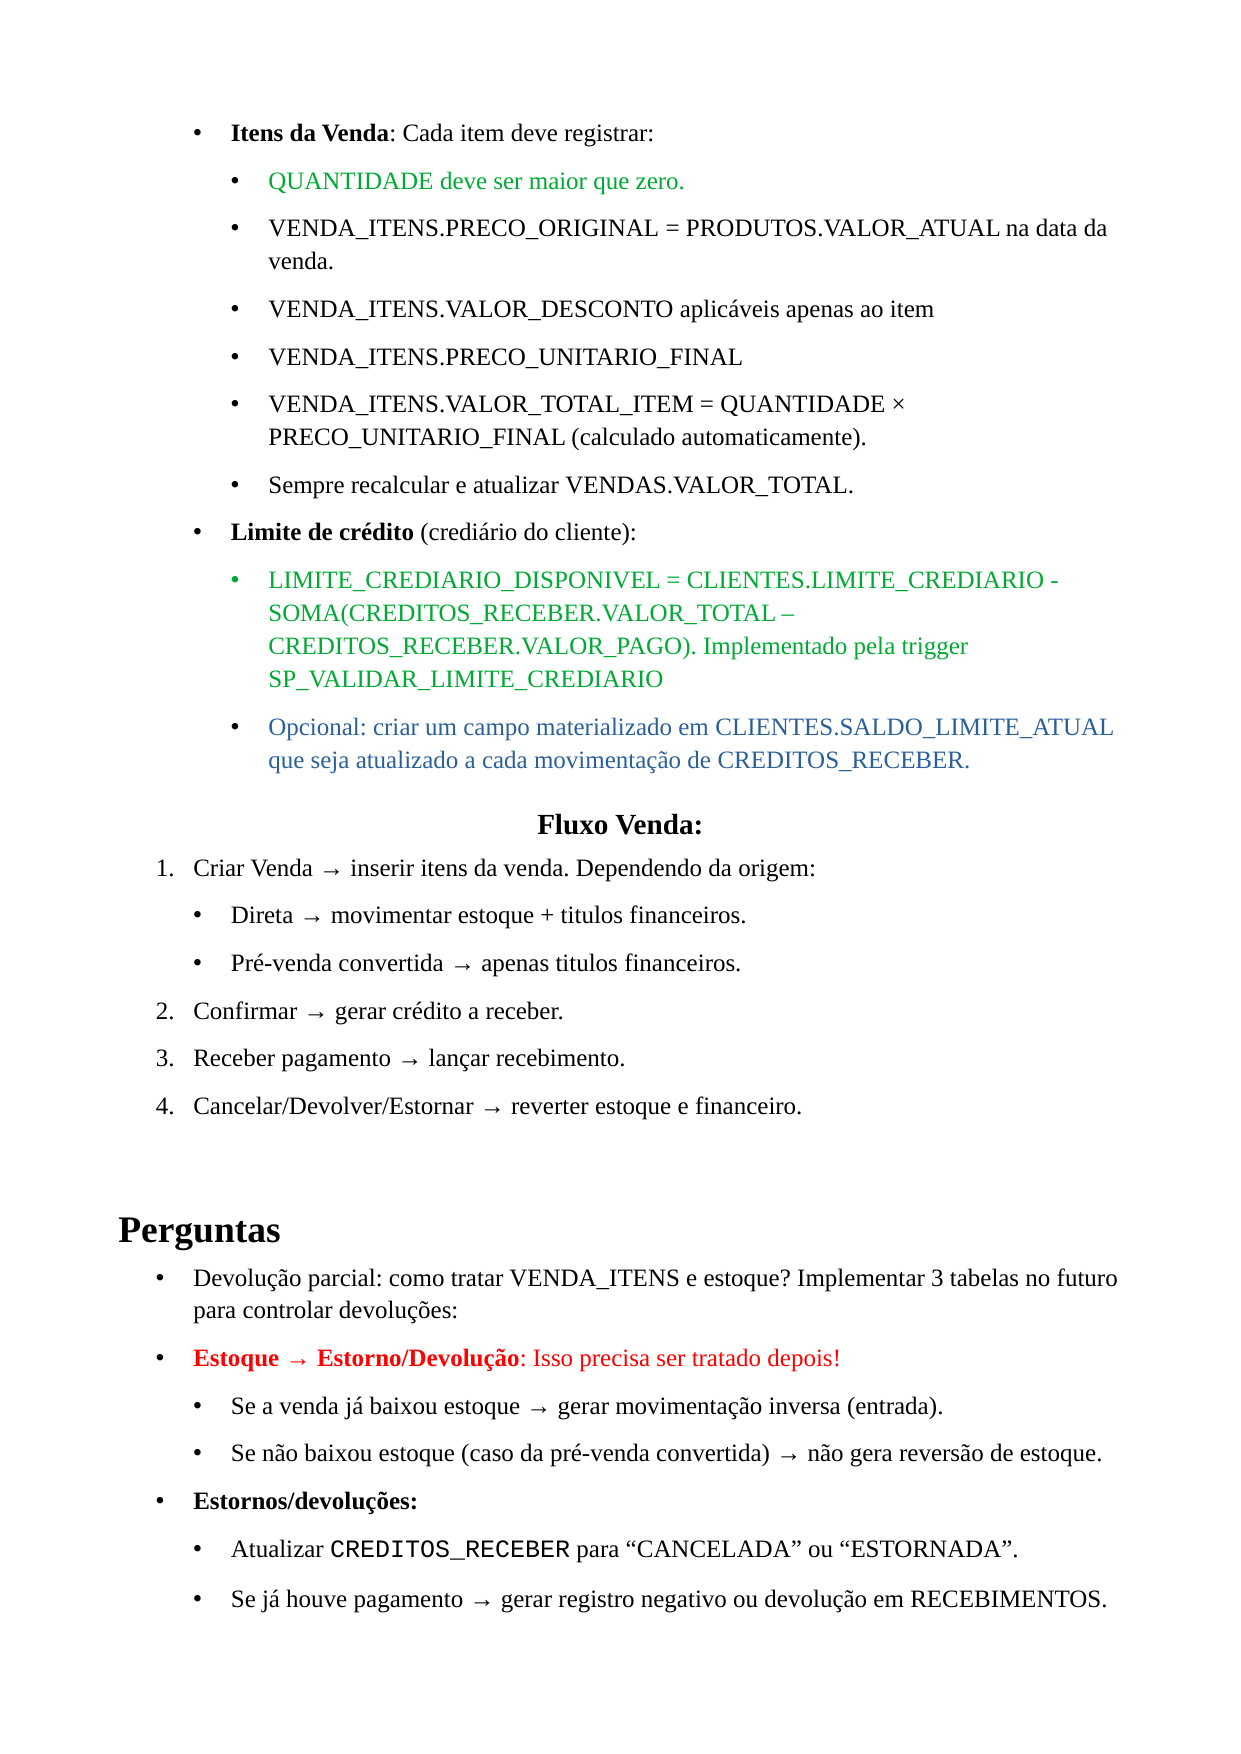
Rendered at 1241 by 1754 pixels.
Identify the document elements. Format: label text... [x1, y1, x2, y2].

list Se já houve pagamento → gerar registro negativo ou devolução em RECEBIMENTOS. [193, 1584, 1122, 1612]
list Receber pagamento → lançar recebimento. [156, 1043, 1122, 1072]
list QUANTIDADE deve ser maior que zero. [231, 166, 1122, 194]
list Direta → movimentar estoque + titulos financeiros. [193, 901, 1122, 929]
list Estornos/devoluções: [156, 1486, 1122, 1515]
list Estoque → Estorno/Devolução: Isso precisa ser tratado depois! [156, 1343, 1122, 1372]
list Opcional: criar um campo materializado em CLIENTES.SALDO_LIMITE_ATUAL que seja atualizado a cada movimentação de CREDITOS_RECEBER. [231, 712, 1122, 773]
list Pré-venda convertida → apenas titulos financeiros. [193, 948, 1122, 977]
list Se a venda já baixou estoque → gerar movimentação inversa (entrada). [193, 1391, 1122, 1419]
list VENDA_ITENS.PRECO_ORIGINAL = PRODUTOS.VALOR_ATUAL na data da venda. [231, 213, 1122, 275]
list Se não baixou estoque (caso da pré-venda convertida) → não gera reversão de estoque. [193, 1438, 1122, 1467]
list Limite de crédito (crediário do cliente): [193, 517, 1122, 546]
list VENDA_ITENS.VALOR_DESCONTO aplicáveis apenas ao item [231, 294, 1122, 323]
list Atualizar CREDITOS_RECEBER para “CANCELADA” ou “ESTORNADA”. [193, 1534, 1122, 1564]
list Devolução parcial: como tratar VENDA_ITENS e estoque? Implementar 3 tabelas no futuro para controlar devoluções: [156, 1263, 1122, 1324]
list Itens da Venda: Cada item deve registrar: [193, 118, 1122, 147]
subtitle Fluxo Venda: [118, 807, 1122, 840]
list LIMITE_CREDIARIO_DISPONIVEL = CLIENTES.LIMITE_CREDIARIO - SOMA(CREDITOS_RECEBER.VALOR_TOTAL – CREDITOS_RECEBER.VALOR_PAGO). Implementado pela trigger SP_VALIDAR_LIMITE_CREDIARIO [231, 565, 1122, 693]
list VENDA_ITENS.PRECO_UNITARIO_FINAL [231, 342, 1122, 370]
list Confirmar → gerar crédito a receber. [156, 996, 1122, 1024]
subtitle Perguntas [118, 1207, 1122, 1250]
list Criar Venda → inserir itens da venda. Dependendo da origem: [156, 853, 1122, 882]
list Cancelar/Devolver/Estornar → reverter estoque e financeiro. [156, 1091, 1122, 1120]
list VENDA_ITENS.VALOR_TOTAL_ITEM = QUANTIDADE × PRECO_UNITARIO_FINAL (calculado automaticamente). [231, 389, 1122, 451]
list Sempre recalcular e atualizar VENDAS.VALOR_TOTAL. [231, 470, 1122, 498]
